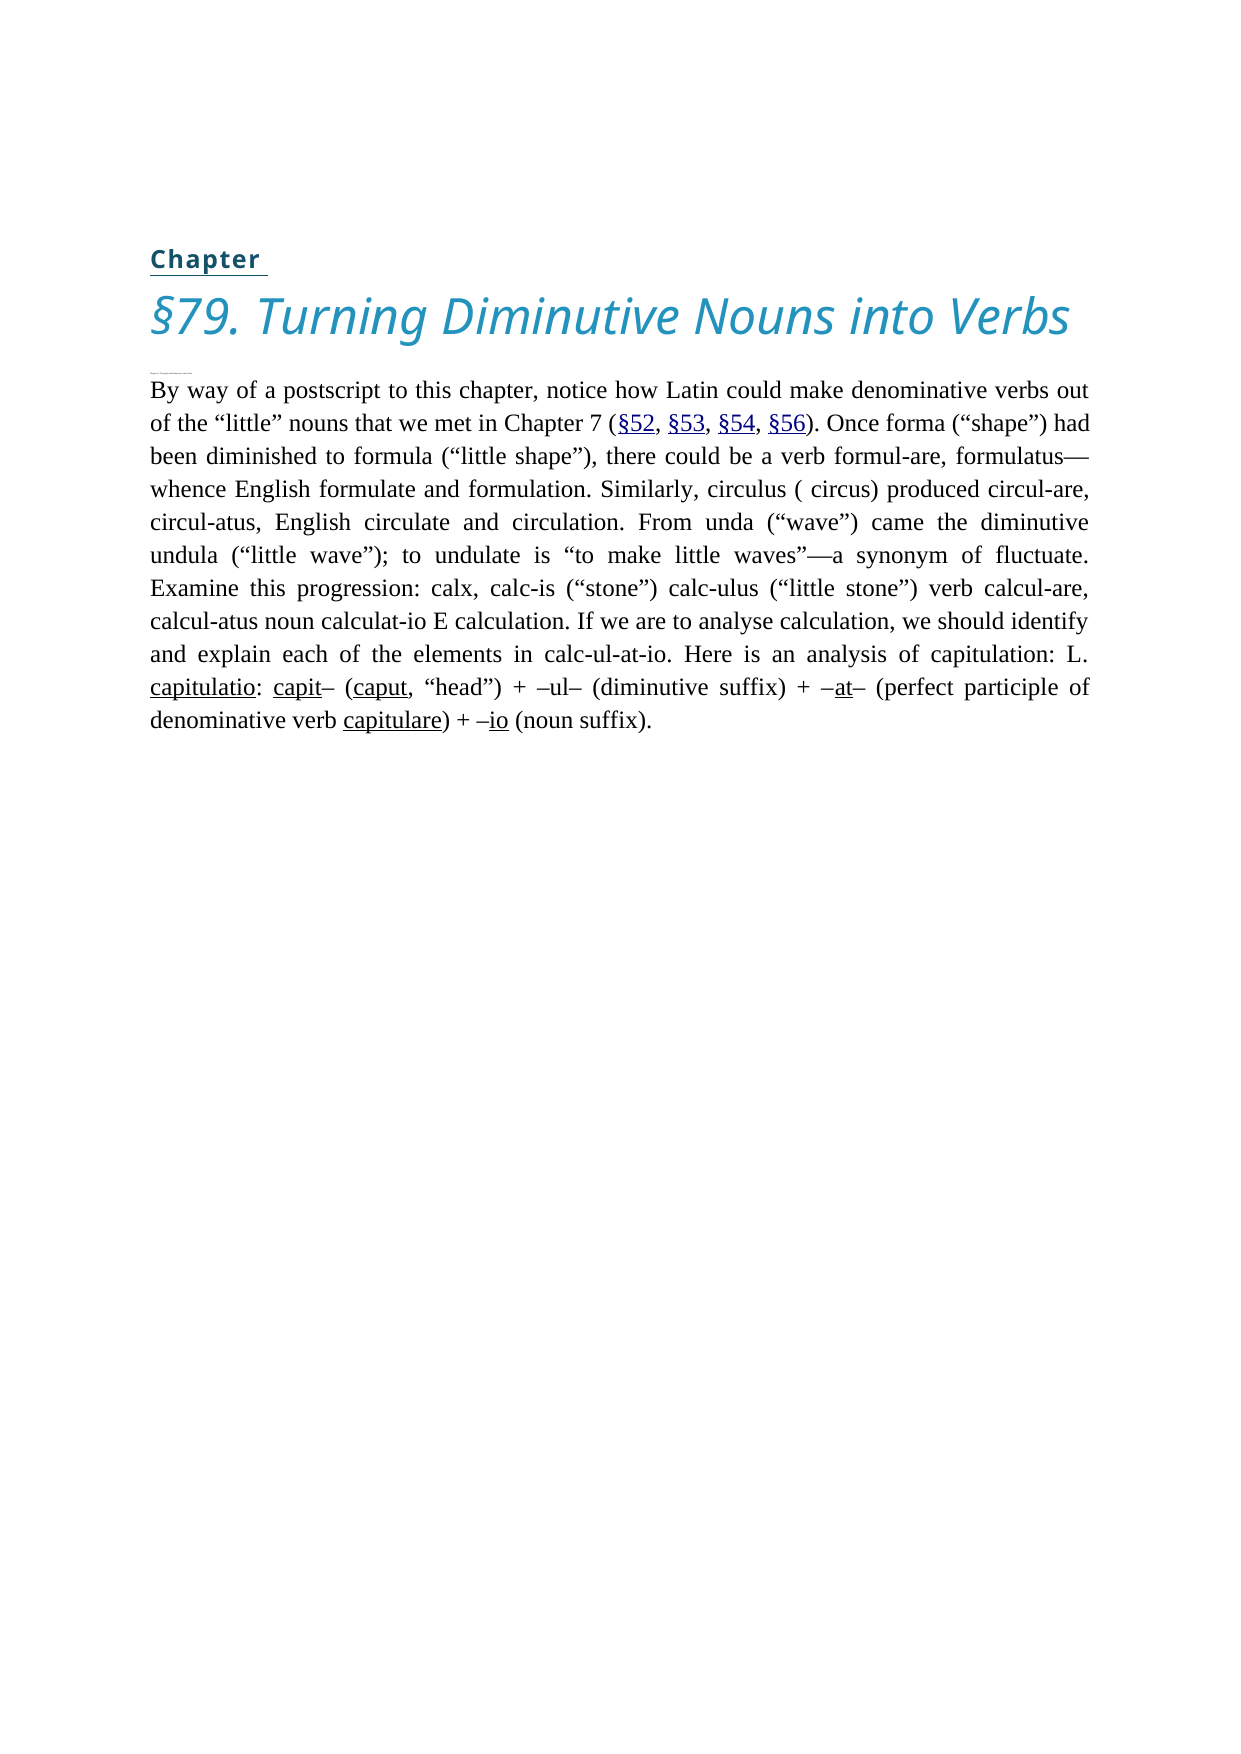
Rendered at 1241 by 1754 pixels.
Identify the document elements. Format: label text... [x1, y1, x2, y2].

text By way of a postscript to this chapter, notice how Latin could make denominative verbs out of the “little” nouns that we met in Chapter 7 (§52, §53, §54, §56). Once forma (“shape”) had been diminished to formula (“little shape”), there could be a verb formul-are, formulatus—whence English formulate and formulation. Similarly, circulus ( circus) produced circul-are, circul-atus, English circulate and circulation. From unda (“wave”) came the diminutive undula (“little wave”); to undulate is “to make little waves”—a synonym of fluctuate. Examine this progression: calx, calc-is (“stone”) calc-ulus (“little stone”) verb calcul-are, calcul-atus noun calculat-io E calculation. If we are to analyse calculation, we should identify and explain each of the elements in calc-ul-at-io. Here is an analysis of capitulation: L. capitulatio: capit– (caput, “head”) + –ul– (diminutive suffix) + –at– (perfect participle of denominative verb capitulare) + –io (noun suffix). [150, 375, 1090, 734]
subtitle §79. Turning Diminutive Nouns into Verbs [150, 281, 1090, 349]
subtitle Chapter [150, 241, 1090, 276]
